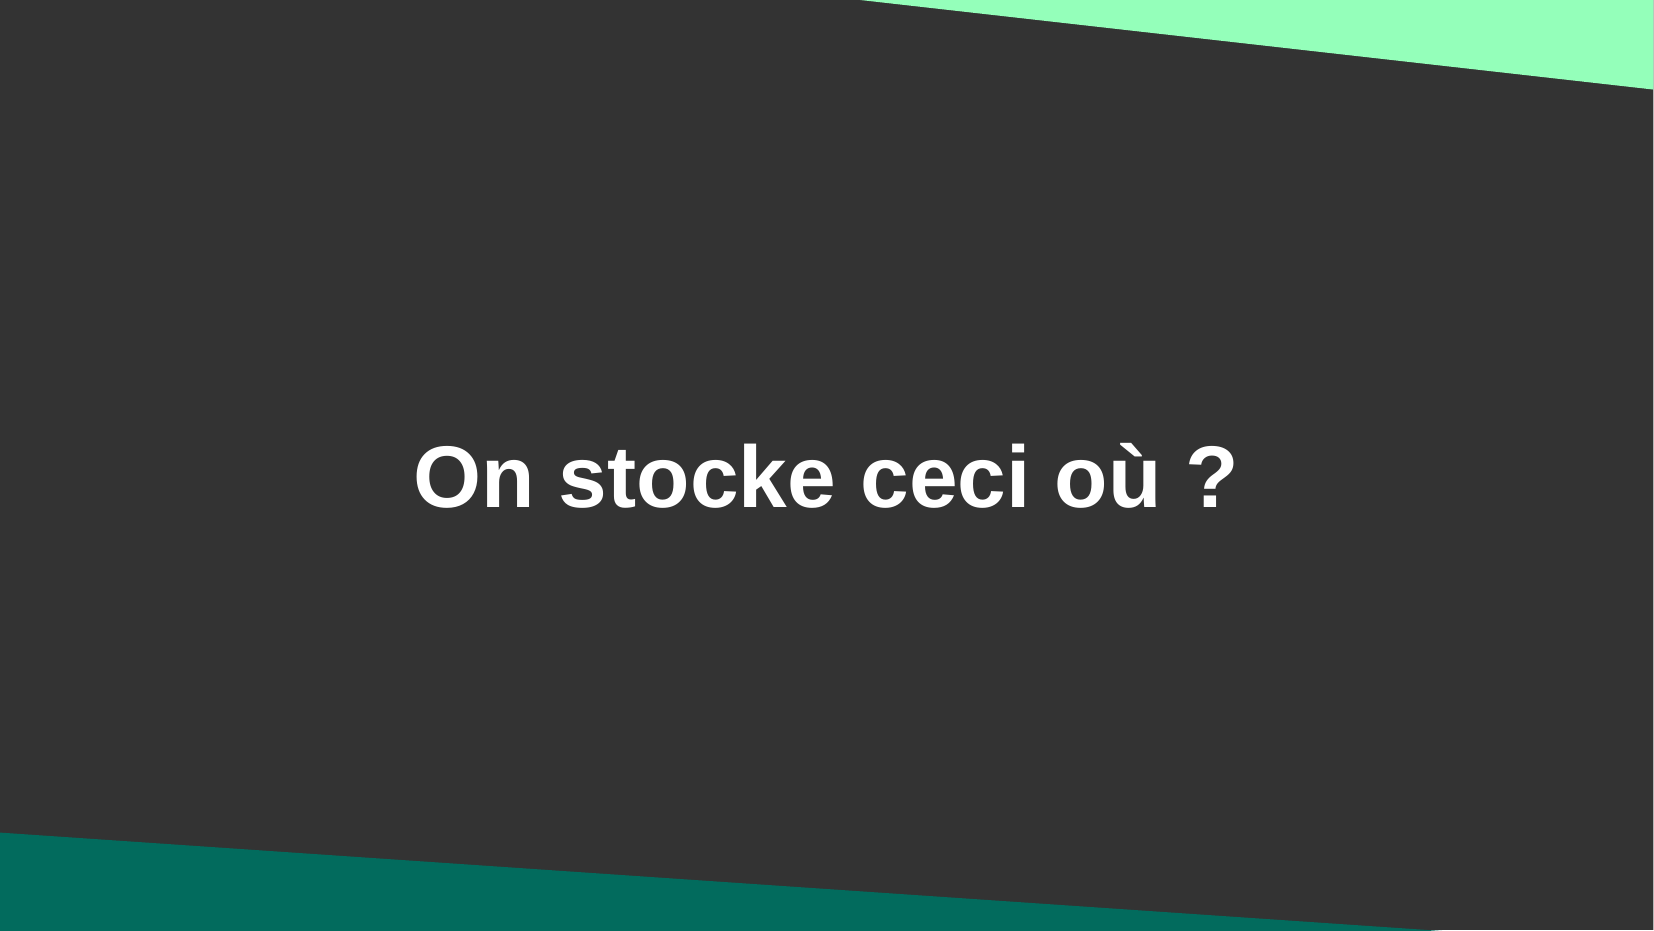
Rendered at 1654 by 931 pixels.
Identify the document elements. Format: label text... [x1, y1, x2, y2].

title On stocke ceci où ? [31, 428, 1622, 527]
text_box [860, 0, 1654, 90]
